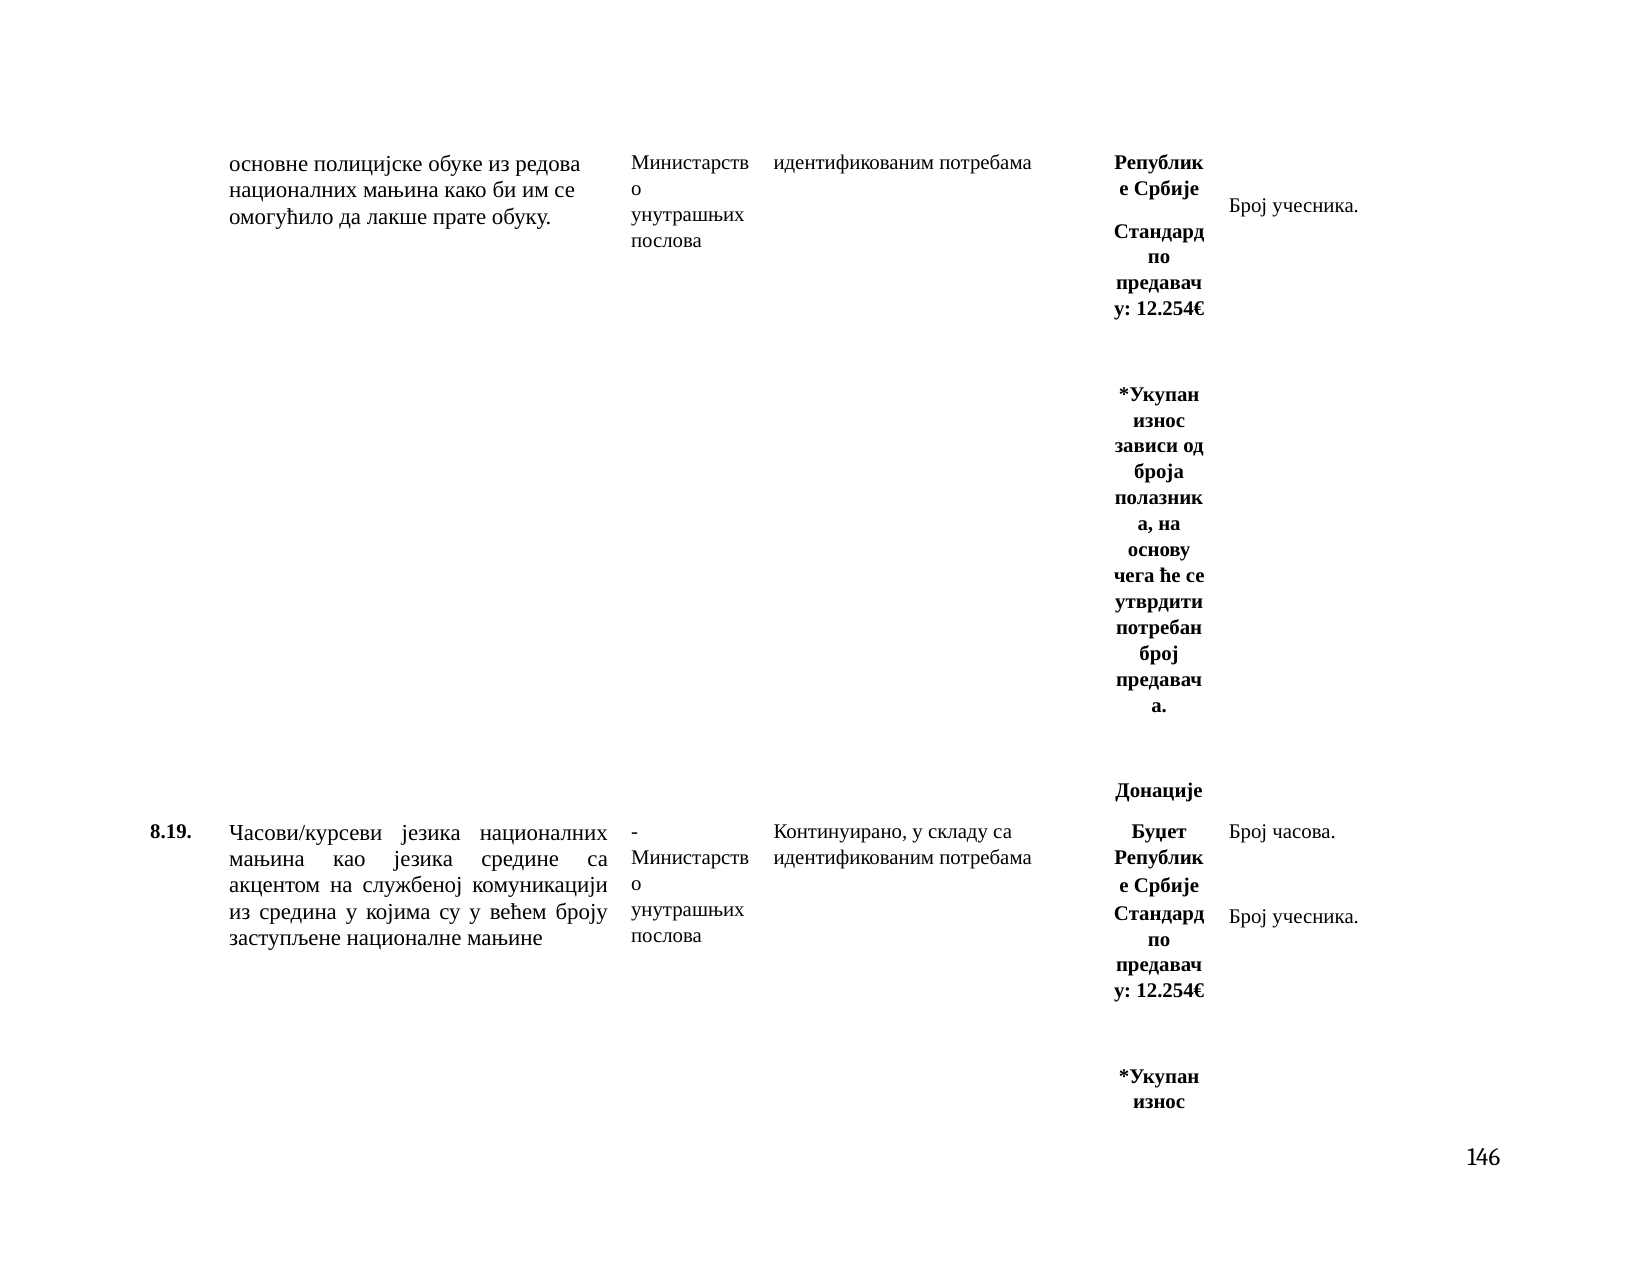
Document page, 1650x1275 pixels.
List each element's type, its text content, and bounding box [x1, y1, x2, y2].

table_cell Број часова. Број учесника. [1217, 819, 1582, 1113]
table_cell Континуирано, у складу са идентификованим потребама [762, 819, 1101, 1113]
table_cell Буџет Републике Србије Стандард по предавачу: 12.254€ *Укупан износ [1101, 819, 1217, 1113]
table_cell основне полицијске обуке из редова националних мањина како би им се омогућило да лакше прате обуку. [218, 150, 619, 819]
table_cell -Министарство унутрашњих послова [620, 150, 762, 819]
table_cell -Министарство унутрашњих послова [620, 819, 762, 1113]
table_cell Часови/курсеви језика националних мањина као језика средине са акцентом на службеној комуникацији из средина у којима су у већем броју заступљене националне мањине [218, 819, 619, 1113]
table_cell [139, 150, 218, 819]
table_cell 8.19. [139, 819, 218, 1113]
table_cell Број учесника. [1217, 150, 1582, 819]
table_cell Републике Србије Стандард по предавачу: 12.254€ *Укупан износ зависи од броја полазника, на основу чега ће се утврдити потребан број предавача. Донације [1101, 150, 1217, 819]
table_cell идентификованим потребама [762, 150, 1101, 819]
